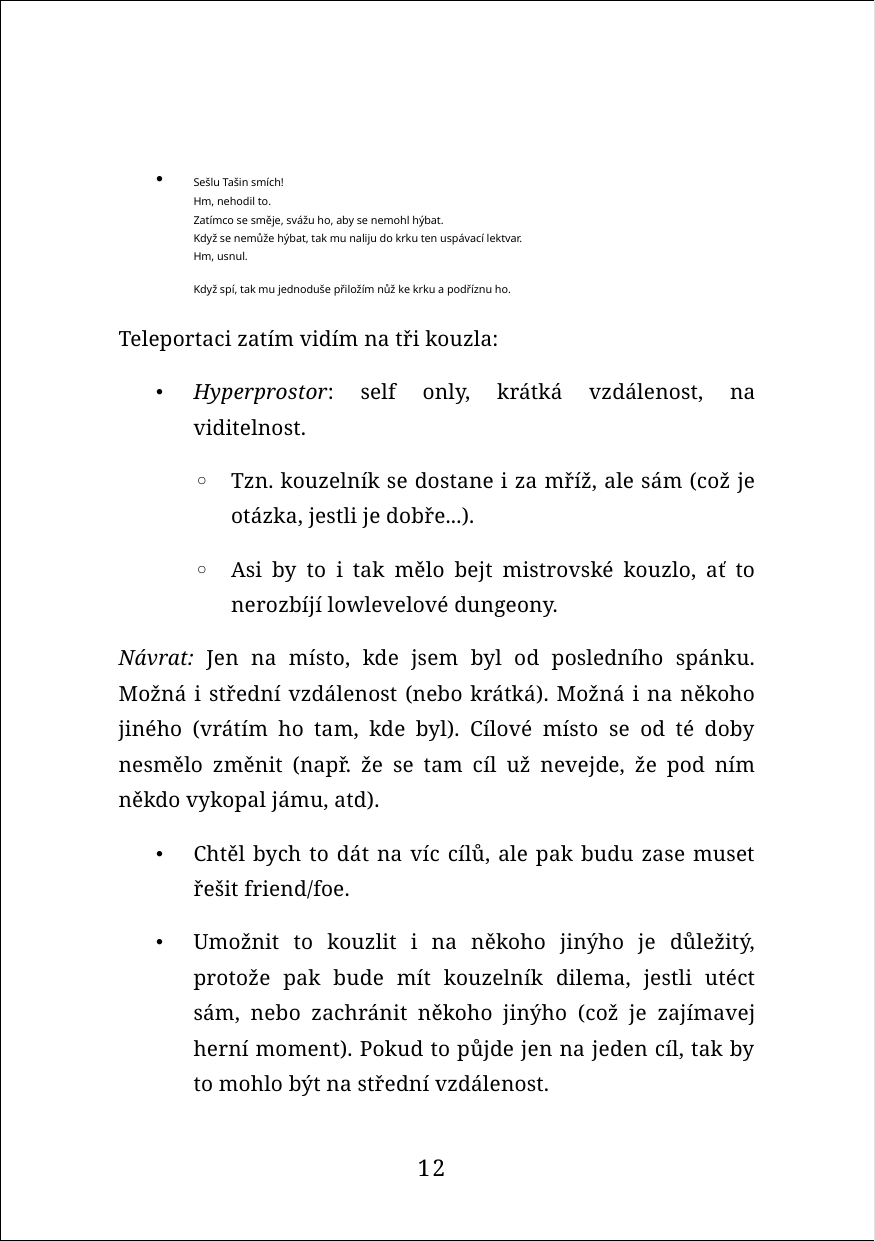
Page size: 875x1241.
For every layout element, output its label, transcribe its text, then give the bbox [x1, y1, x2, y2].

list Hyperprostor: self only, krátká vzdálenost, na viditelnost. [156, 377, 756, 441]
text Návrat: Jen na místo, kde jsem byl od posledního spánku. Možná i střední vzdálenost (nebo krátká). Možná i na někoho jiného (vrátím ho tam, kde byl). Cílové místo se od té doby nesmělo změnit (např. že se tam cíl už nevejde, že pod ním někdo vykopal jámu, atd). [118, 643, 756, 814]
list Asi by to i tak mělo bejt mistrovské kouzlo, ať to nerozbíjí lowlevelové dungeony. [193, 555, 756, 619]
list Tzn. kouzelník se dostane i za mříž, ale sám (což je otázka, jestli je dobře...). [193, 466, 756, 530]
list Chtěl bych to dát na víc cílů, ale pak budu zase muset řešit friend/foe. [156, 839, 756, 903]
text Teleportaci zatím vidím na tři kouzla: [118, 324, 756, 352]
list Sešlu Tašin smích! Hm, nehodil to. Zatímco se směje, svážu ho, aby se nemohl hýbat. Když se nemůže hýbat, tak mu naliju do krku ten uspávací lektvar. Hm, usnul. Když spí, tak mu jednoduše přiložím nůž ke krku a podříznu ho. [156, 172, 756, 299]
list Umožnit to kouzlit i na někoho jinýho je důležitý, protože pak bude mít kouzelník dilema, jestli utéct sám, nebo zachránit někoho jinýho (což je zajímavej herní moment). Pokud to půjde jen na jeden cíl, tak by to mohlo být na střední vzdálenost. [156, 927, 756, 1098]
